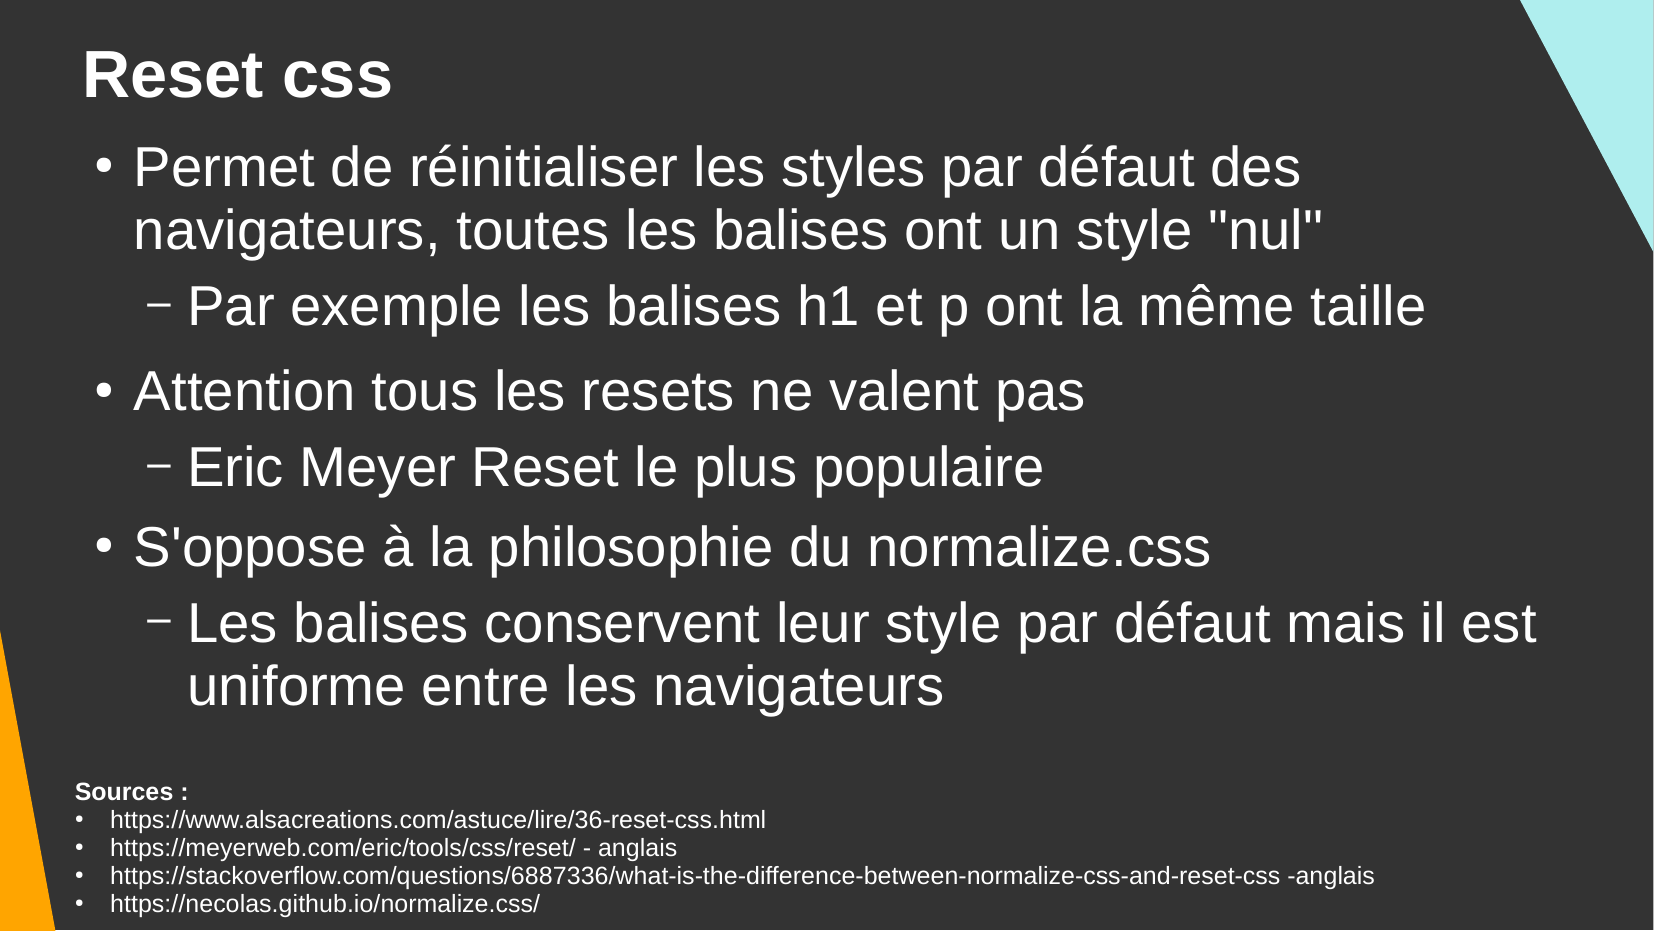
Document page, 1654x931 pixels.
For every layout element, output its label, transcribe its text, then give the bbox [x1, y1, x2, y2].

text_box [0, 630, 56, 931]
text_box [1520, 0, 1654, 254]
title Reset css [82, 37, 1571, 114]
text_box Sources : https://www.alsacreations.com/astuce/lire/36-reset-css.html https://meyerweb.com/eric/tools/css/reset/ - anglais https://stackoverflow.com/questions/6887336/what-is-the-difference-between-normalize-css-and-reset-css -anglais https://necolas.github.io/normalize.css/ [60, 770, 1546, 931]
list Permet de réinitialiser les styles par défaut des navigateurs, toutes les balises ont un style "nul" Par exemple les balises h1 et p ont la même taille Attention tous les resets ne valent pas Eric Meyer Reset le plus populaire S'oppose à la philosophie du normalize.css Les balises conservent leur style par défaut mais il est uniforme entre les navigateurs [80, 135, 1605, 727]
